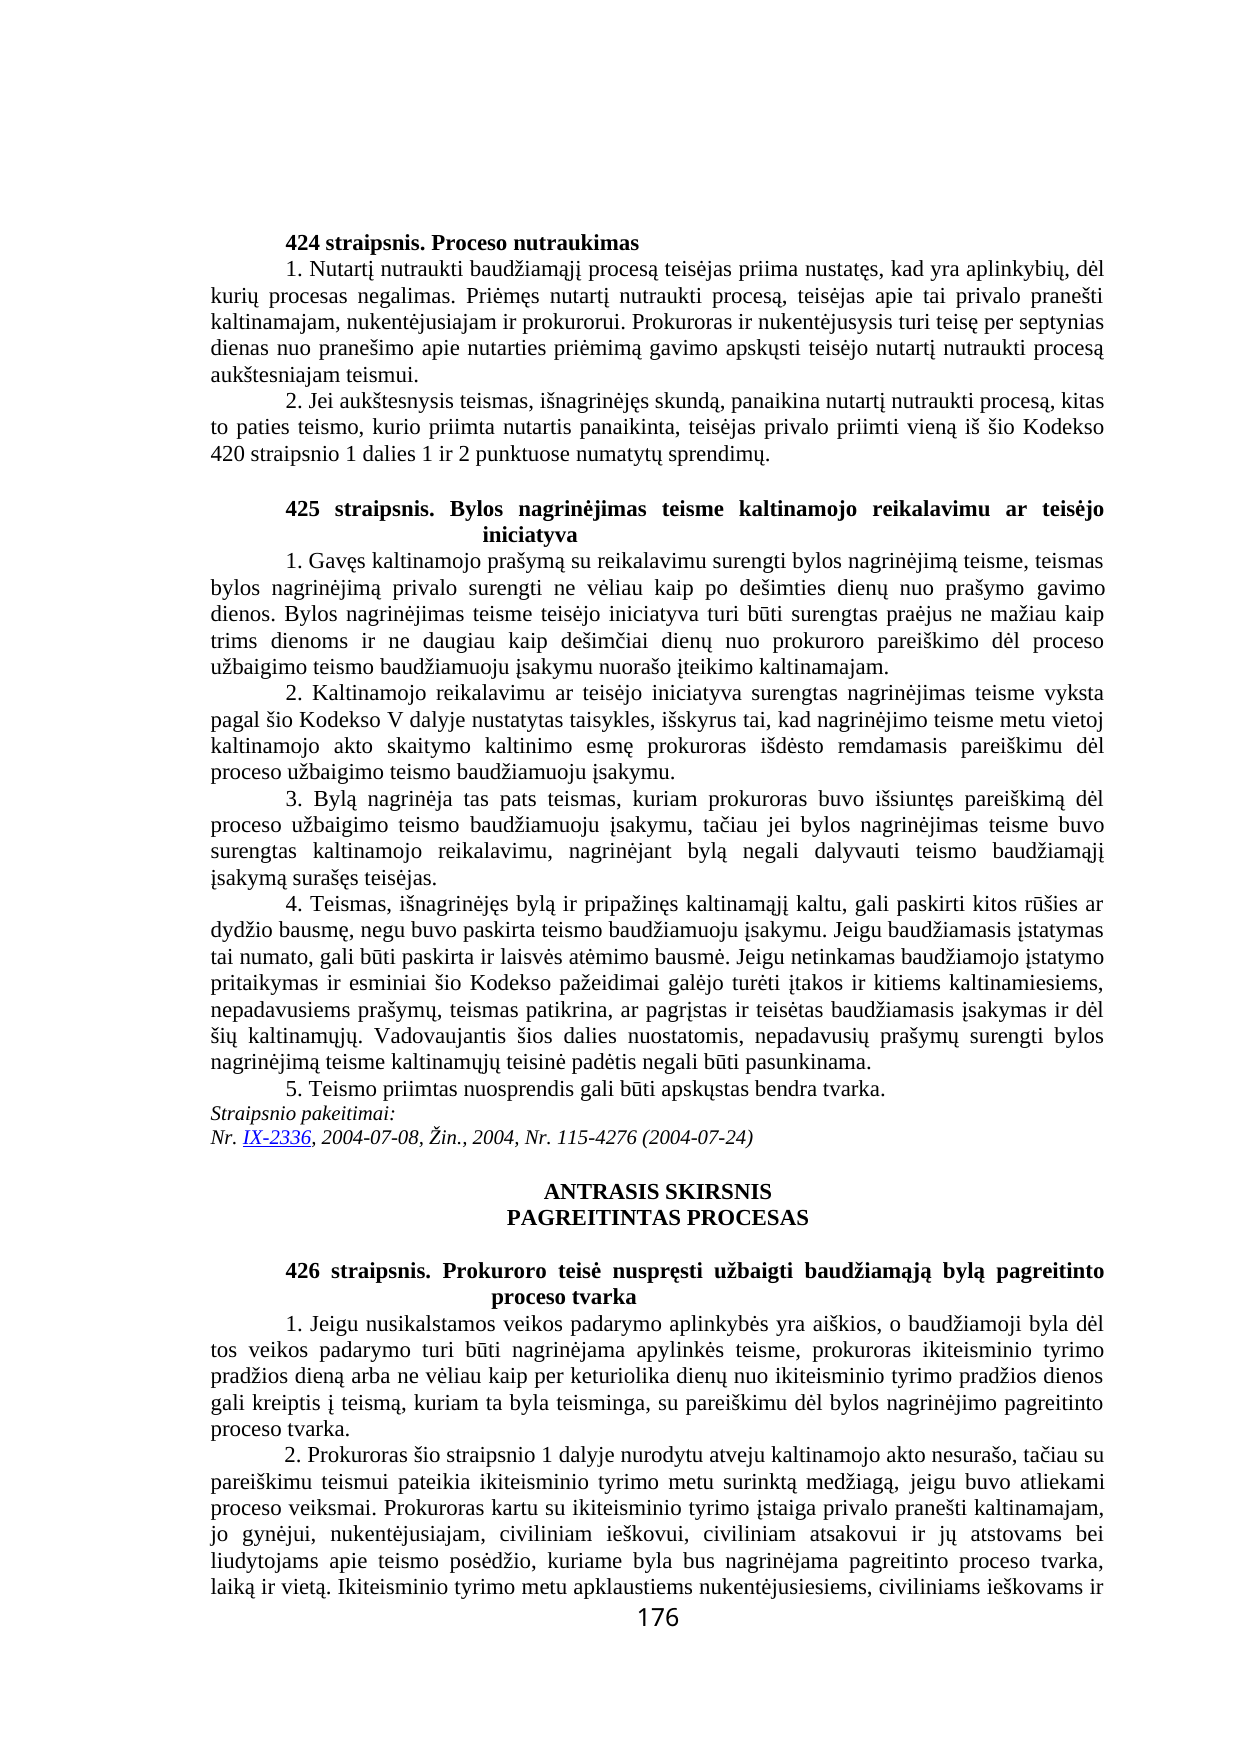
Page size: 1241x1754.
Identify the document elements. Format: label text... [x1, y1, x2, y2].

text 5. Teismo priimtas nuosprendis gali būti apskųstas bendra tvarka. [210, 1075, 1105, 1101]
text 425 straipsnis. Bylos nagrinėjimas teisme kaltinamojo reikalavimu ar teisėjo iniciatyva [285, 495, 1105, 548]
text 3. Bylą nagrinėja tas pats teismas, kuriam prokuroras buvo išsiuntęs pareiškimą dėl proceso užbaigimo teismo baudžiamuoju įsakymu, tačiau jei bylos nagrinėjimas teisme buvo surengtas kaltinamojo reikalavimu, nagrinėjant bylą negali dalyvauti teismo baudžiamąjį įsakymą surašęs teisėjas. [210, 785, 1105, 890]
text 2. Jei aukštesnysis teismas, išnagrinėjęs skundą, panaikina nutartį nutraukti procesą, kitas to paties teismo, kurio priimta nutartis panaikinta, teisėjas privalo priimti vieną iš šio Kodekso 420 straipsnio 1 dalies 1 ir 2 punktuose numatytų sprendimų. [210, 387, 1105, 466]
text 424 straipsnis. Proceso nutraukimas [285, 229, 1105, 255]
text Pagreitintas procesas [210, 1204, 1105, 1231]
text Nr. IX-2336, 2004-07-08, Žin., 2004, Nr. 115-4276 (2004-07-24) [210, 1125, 1105, 1149]
text 4. Teismas, išnagrinėjęs bylą ir pripažinęs kaltinamąjį kaltu, gali paskirti kitos rūšies ar dydžio bausmę, negu buvo paskirta teismo baudžiamuoju įsakymu. Jeigu baudžiamasis įstatymas tai numato, gali būti paskirta ir laisvės atėmimo bausmė. Jeigu netinkamas baudžiamojo įstatymo pritaikymas ir esminiai šio Kodekso pažeidimai galėjo turėti įtakos ir kitiems kaltinamiesiems, nepadavusiems prašymų, teismas patikrina, ar pagrįstas ir teisėtas baudžiamasis įsakymas ir dėl šių kaltinamųjų. Vadovaujantis šios dalies nuostatomis, nepadavusių prašymų surengti bylos nagrinėjimą teisme kaltinamųjų teisinė padėtis negali būti pasunkinama. [210, 890, 1105, 1075]
text 1. Nutartį nutraukti baudžiamąjį procesą teisėjas priima nustatęs, kad yra aplinkybių, dėl kurių procesas negalimas. Priėmęs nutartį nutraukti procesą, teisėjas apie tai privalo pranešti kaltinamajam, nukentėjusiajam ir prokurorui. Prokuroras ir nukentėjusysis turi teisę per septynias dienas nuo pranešimo apie nutarties priėmimą gavimo apskųsti teisėjo nutartį nutraukti procesą aukštesniajam teismui. [210, 255, 1105, 387]
text ANTRASIS SKIRSNIS [210, 1178, 1105, 1204]
text 426 straipsnis. Prokuroro teisė nuspręsti užbaigti baudžiamąją bylą pagreitinto proceso tvarka [285, 1257, 1105, 1310]
text 2. Prokuroras šio straipsnio 1 dalyje nurodytu atveju kaltinamojo akto nesurašo, tačiau su pareiškimu teismui pateikia ikiteisminio tyrimo metu surinktą medžiagą, jeigu buvo atliekami proceso veiksmai. Prokuroras kartu su ikiteisminio tyrimo įstaiga privalo pranešti kaltinamajam, jo gynėjui, nukentėjusiajam, civiliniam ieškovui, civiliniam atsakovui ir jų atstovams bei liudytojams apie teismo posėdžio, kuriame byla bus nagrinėjama pagreitinto proceso tvarka, laiką ir vietą. Ikiteisminio tyrimo metu apklaustiems nukentėjusiesiems, civiliniams ieškovams ir [210, 1441, 1105, 1599]
text 2. Kaltinamojo reikalavimu ar teisėjo iniciatyva surengtas nagrinėjimas teisme vyksta pagal šio Kodekso V dalyje nustatytas taisykles, išskyrus tai, kad nagrinėjimo teisme metu vietoj kaltinamojo akto skaitymo kaltinimo esmę prokuroras išdėsto remdamasis pareiškimu dėl proceso užbaigimo teismo baudžiamuoju įsakymu. [210, 679, 1105, 785]
text 1. Gavęs kaltinamojo prašymą su reikalavimu surengti bylos nagrinėjimą teisme, teismas bylos nagrinėjimą privalo surengti ne vėliau kaip po dešimties dienų nuo prašymo gavimo dienos. Bylos nagrinėjimas teisme teisėjo iniciatyva turi būti surengtas praėjus ne mažiau kaip trims dienoms ir ne daugiau kaip dešimčiai dienų nuo prokuroro pareiškimo dėl proceso užbaigimo teismo baudžiamuoju įsakymu nuorašo įteikimo kaltinamajam. [210, 548, 1105, 679]
text 1. Jeigu nusikalstamos veikos padarymo aplinkybės yra aiškios, o baudžiamoji byla dėl tos veikos padarymo turi būti nagrinėjama apylinkės teisme, prokuroras ikiteisminio tyrimo pradžios dieną arba ne vėliau kaip per keturiolika dienų nuo ikiteisminio tyrimo pradžios dienos gali kreiptis į teismą, kuriam ta byla teisminga, su pareiškimu dėl bylos nagrinėjimo pagreitinto proceso tvarka. [210, 1310, 1105, 1441]
text Straipsnio pakeitimai: [210, 1101, 1105, 1125]
